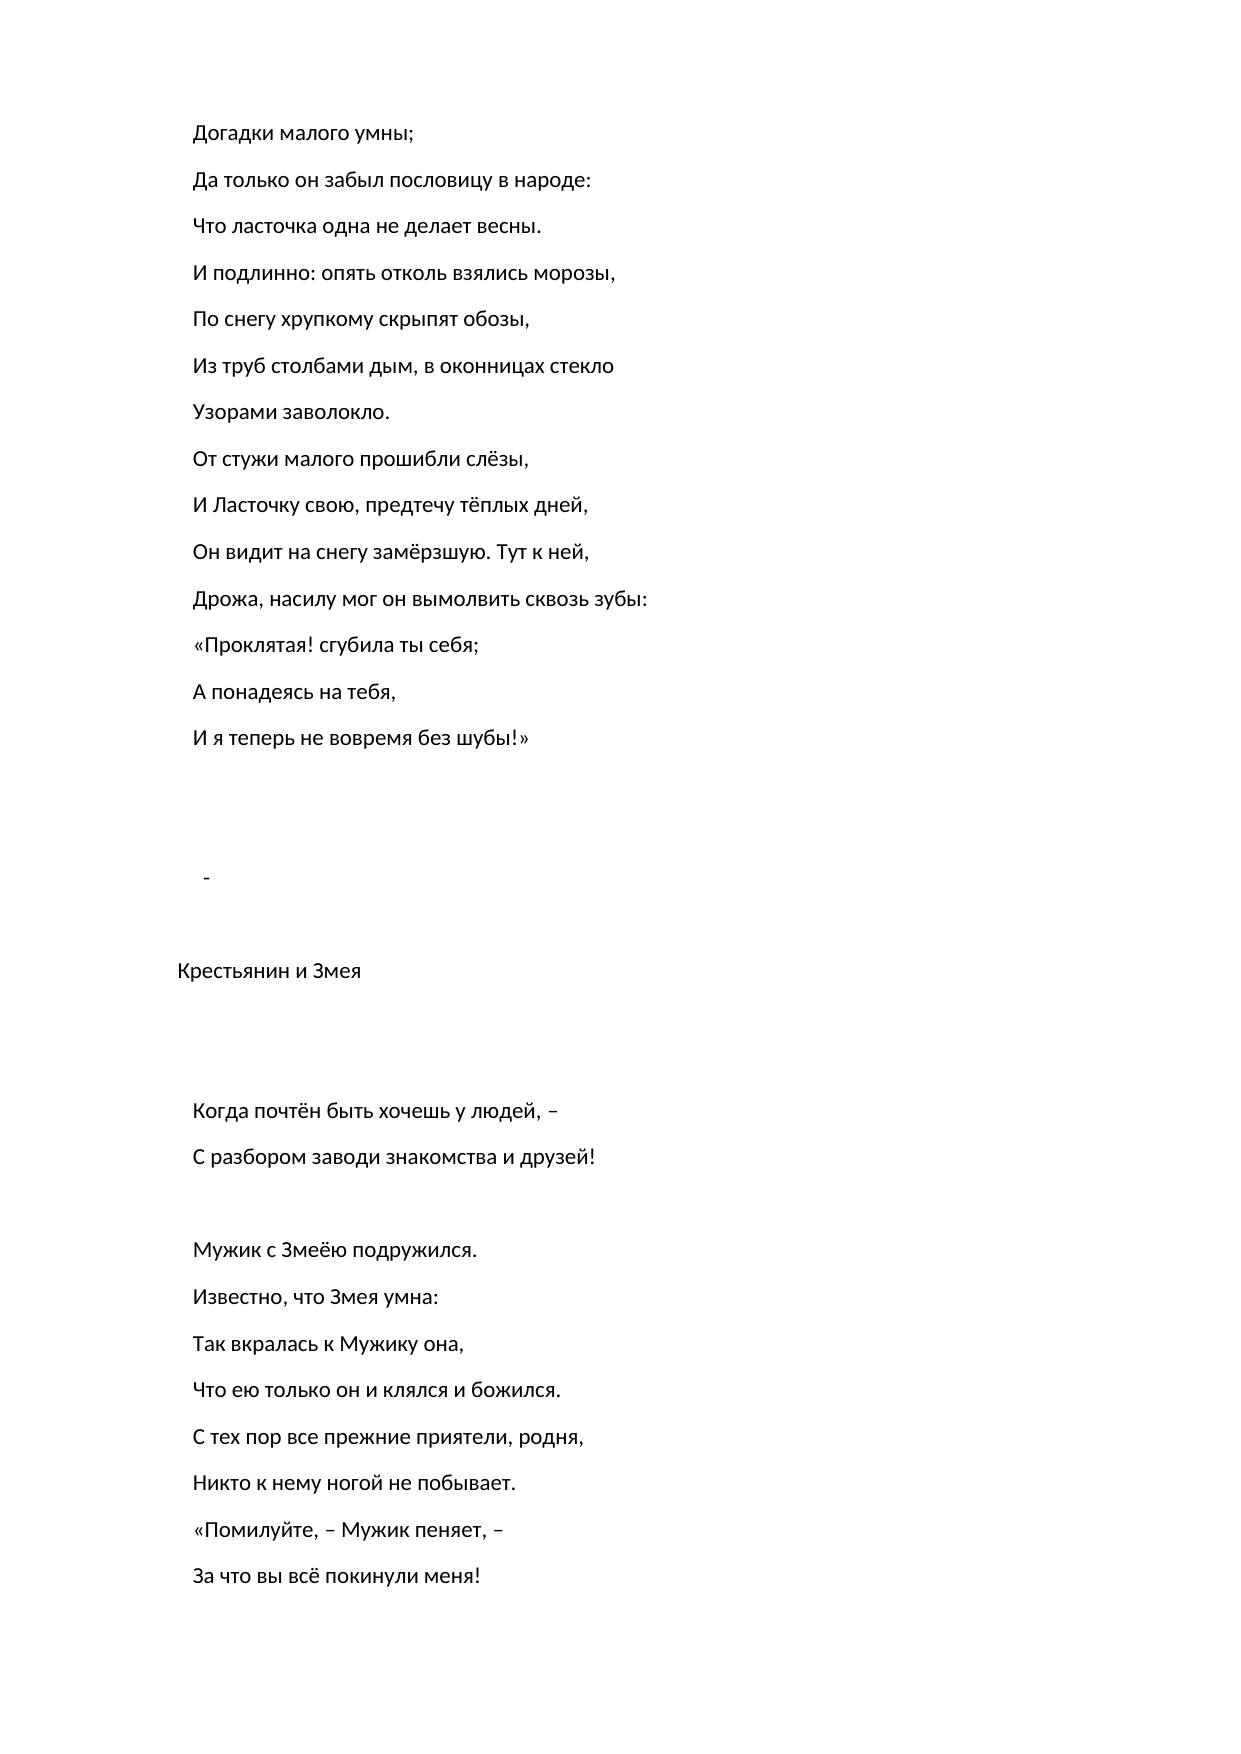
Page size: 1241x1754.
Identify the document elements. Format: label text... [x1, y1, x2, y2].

text Да только он забыл пословицу в народе: [177, 165, 1152, 193]
text - [177, 863, 1152, 891]
text Никто к нему ногой не побывает. [177, 1468, 1152, 1496]
text Что ею только он и клялся и божился. [177, 1375, 1152, 1403]
text Мужик с Змеёю подружился. [177, 1236, 1152, 1264]
text По снегу хрупкому скрыпят обозы, [177, 304, 1152, 332]
text Он видит на снегу замёрзшую. Тут к ней, [177, 537, 1152, 565]
text Когда почтён быть хочешь у людей, – [177, 1096, 1152, 1124]
text С тех пор все прежние приятели, родня, [177, 1422, 1152, 1450]
text А понадеясь на тебя, [177, 677, 1152, 705]
text Известно, что Змея умна: [177, 1282, 1152, 1310]
text Крестьянин и Змея [177, 956, 1152, 984]
text Что ласточка одна не делает весны. [177, 211, 1152, 239]
text Узорами заволокло. [177, 397, 1152, 426]
text «Помилуйте, – Мужик пеняет, – [177, 1515, 1152, 1543]
text За что вы всё покинули меня! [177, 1562, 1152, 1589]
text Догадки малого умны; [177, 118, 1152, 146]
text «Проклятая! сгубила ты себя; [177, 630, 1152, 658]
text Дрожа, насилу мог он вымолвить сквозь зубы: [177, 584, 1152, 612]
text С разбором заводи знакомства и друзей! [177, 1142, 1152, 1171]
text И подлинно: опять отколь взялись морозы, [177, 258, 1152, 286]
text И я теперь не вовремя без шубы!» [177, 723, 1152, 751]
text От стужи малого прошибли слёзы, [177, 444, 1152, 472]
text Из труб столбами дым, в оконницах стекло [177, 351, 1152, 379]
text Так вкралась к Мужику она, [177, 1329, 1152, 1357]
text И Ласточку свою, предтечу тёплых дней, [177, 491, 1152, 519]
